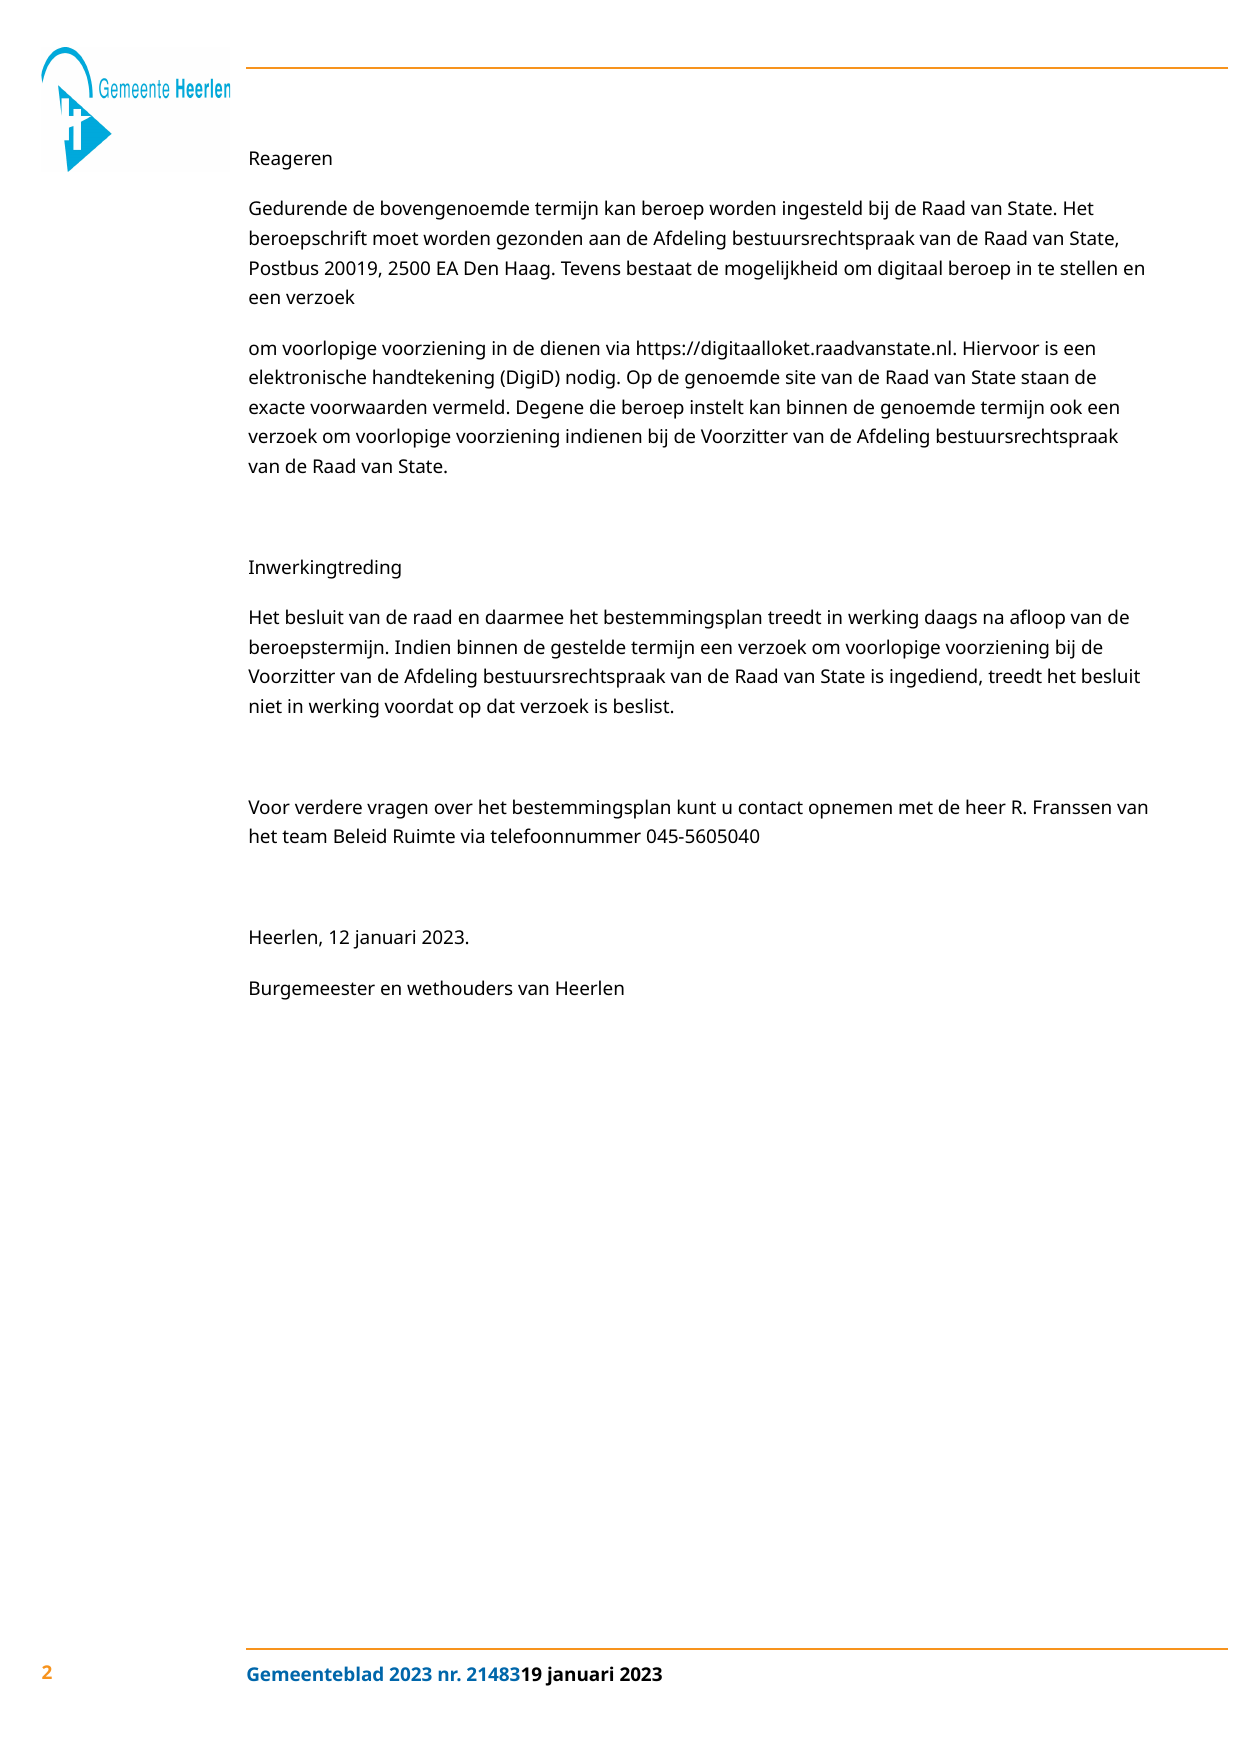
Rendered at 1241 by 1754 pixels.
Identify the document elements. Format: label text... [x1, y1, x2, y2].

text Burgemeester en wethouders van Heerlen [248, 975, 1152, 1001]
text Het besluit van de raad en daarmee het bestemmingsplan treedt in werking daags na afloop van de beroepstermijn. Indien binnen de gestelde termijn een verzoek om voorlopige voorziening bij de Voorzitter van de Afdeling bestuursrechtspraak van de Raad van State is ingediend, treedt het besluit niet in werking voordat op dat verzoek is beslist. [248, 604, 1152, 719]
text Inwerkingtreding [248, 554, 1152, 580]
text om voorlopige voorziening in de dienen via https://digitaalloket.raadvanstate.nl. Hiervoor is een elektronische handtekening (DigiD) nodig. Op de genoemde site van de Raad van State staan de exacte voorwaarden vermeld. Degene die beroep instelt kan binnen de genoemde termijn ook een verzoek om voorlopige voorziening indienen bij de Voorzitter van de Afdeling bestuursrechtspraak van de Raad van State. [248, 335, 1152, 479]
text Gedurende de bovengenoemde termijn kan beroep worden ingesteld bij de Raad van State. Het beroepschrift moet worden gezonden aan de Afdeling bestuursrechtspraak van de Raad van State, Postbus 20019, 2500 EA Den Haag. Tevens bestaat de mogelijkheid om digitaal beroep in te stellen en een verzoek [248, 196, 1152, 310]
text Voor verdere vragen over het bestemmingsplan kunt u contact opnemen met de heer R. Franssen van het team Beleid Ruimte via telefoonnummer 045-5605040 [248, 794, 1152, 849]
picture [41, 47, 231, 172]
text Reageren [248, 145, 1152, 171]
picture [41, 47, 59, 70]
text Heerlen, 12 januari 2023. [248, 924, 1152, 950]
